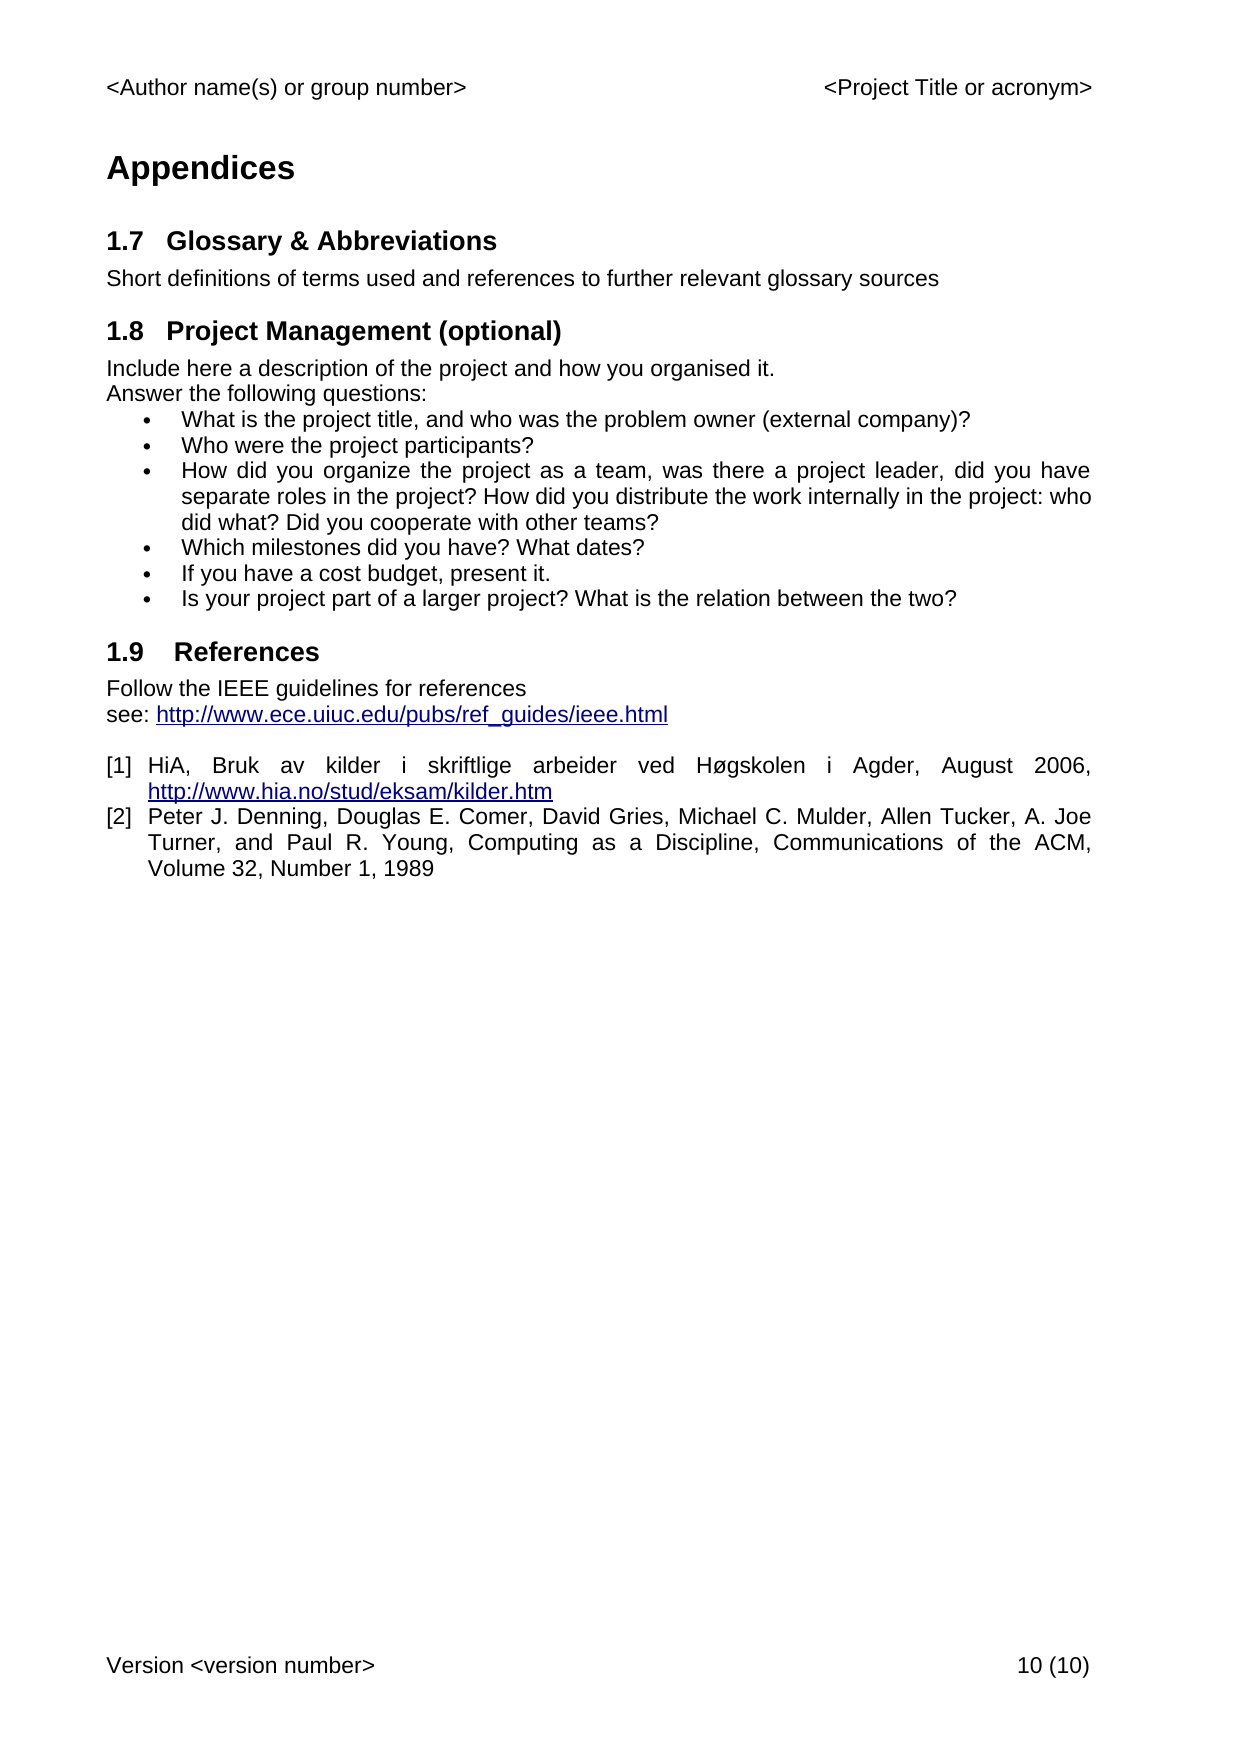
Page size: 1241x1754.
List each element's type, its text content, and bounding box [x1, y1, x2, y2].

list Peter J. Denning, Douglas E. Comer, David Gries, Michael C. Mulder, Allen Tucker, A. Joe Turner, and Paul R. Young, Computing as a Discipline, Communications of the ACM, Volume 32, Number 1, 1989 [106, 804, 1092, 881]
list Which milestones did you have? What dates? [144, 535, 1092, 560]
list How did you organize the project as a team, was there a project leader, did you have separate roles in the project? How did you distribute the work internally in the project: who did what? Did you cooperate with other teams? [144, 458, 1092, 535]
subtitle Project Management (optional) [106, 316, 1092, 346]
list Is your project part of a larger project? What is the relation between the two? [144, 586, 1092, 612]
subtitle References [106, 637, 1092, 667]
text Include here a description of the project and how you organised it. [106, 355, 1092, 381]
list If you have a cost budget, present it. [144, 560, 1092, 586]
subtitle Appendices [106, 149, 1092, 186]
text Follow the IEEE guidelines for references [106, 676, 1092, 702]
text Short definitions of terms used and references to further relevant glossary sources [106, 266, 1092, 291]
list What is the project title, and who was the problem owner (external company)? [144, 407, 1092, 432]
text Answer the following questions: [106, 381, 1092, 407]
list Who were the project participants? [144, 432, 1092, 458]
list HiA, Bruk av kilder i skriftlige arbeider ved Høgskolen i Agder, August 2006, http://www.hia.no/stud/eksam/kilder.htm [106, 753, 1092, 804]
text see: http://www.ece.uiuc.edu/pubs/ref_guides/ieee.html [106, 702, 1092, 727]
subtitle Glossary & Abbreviations [106, 226, 1092, 257]
